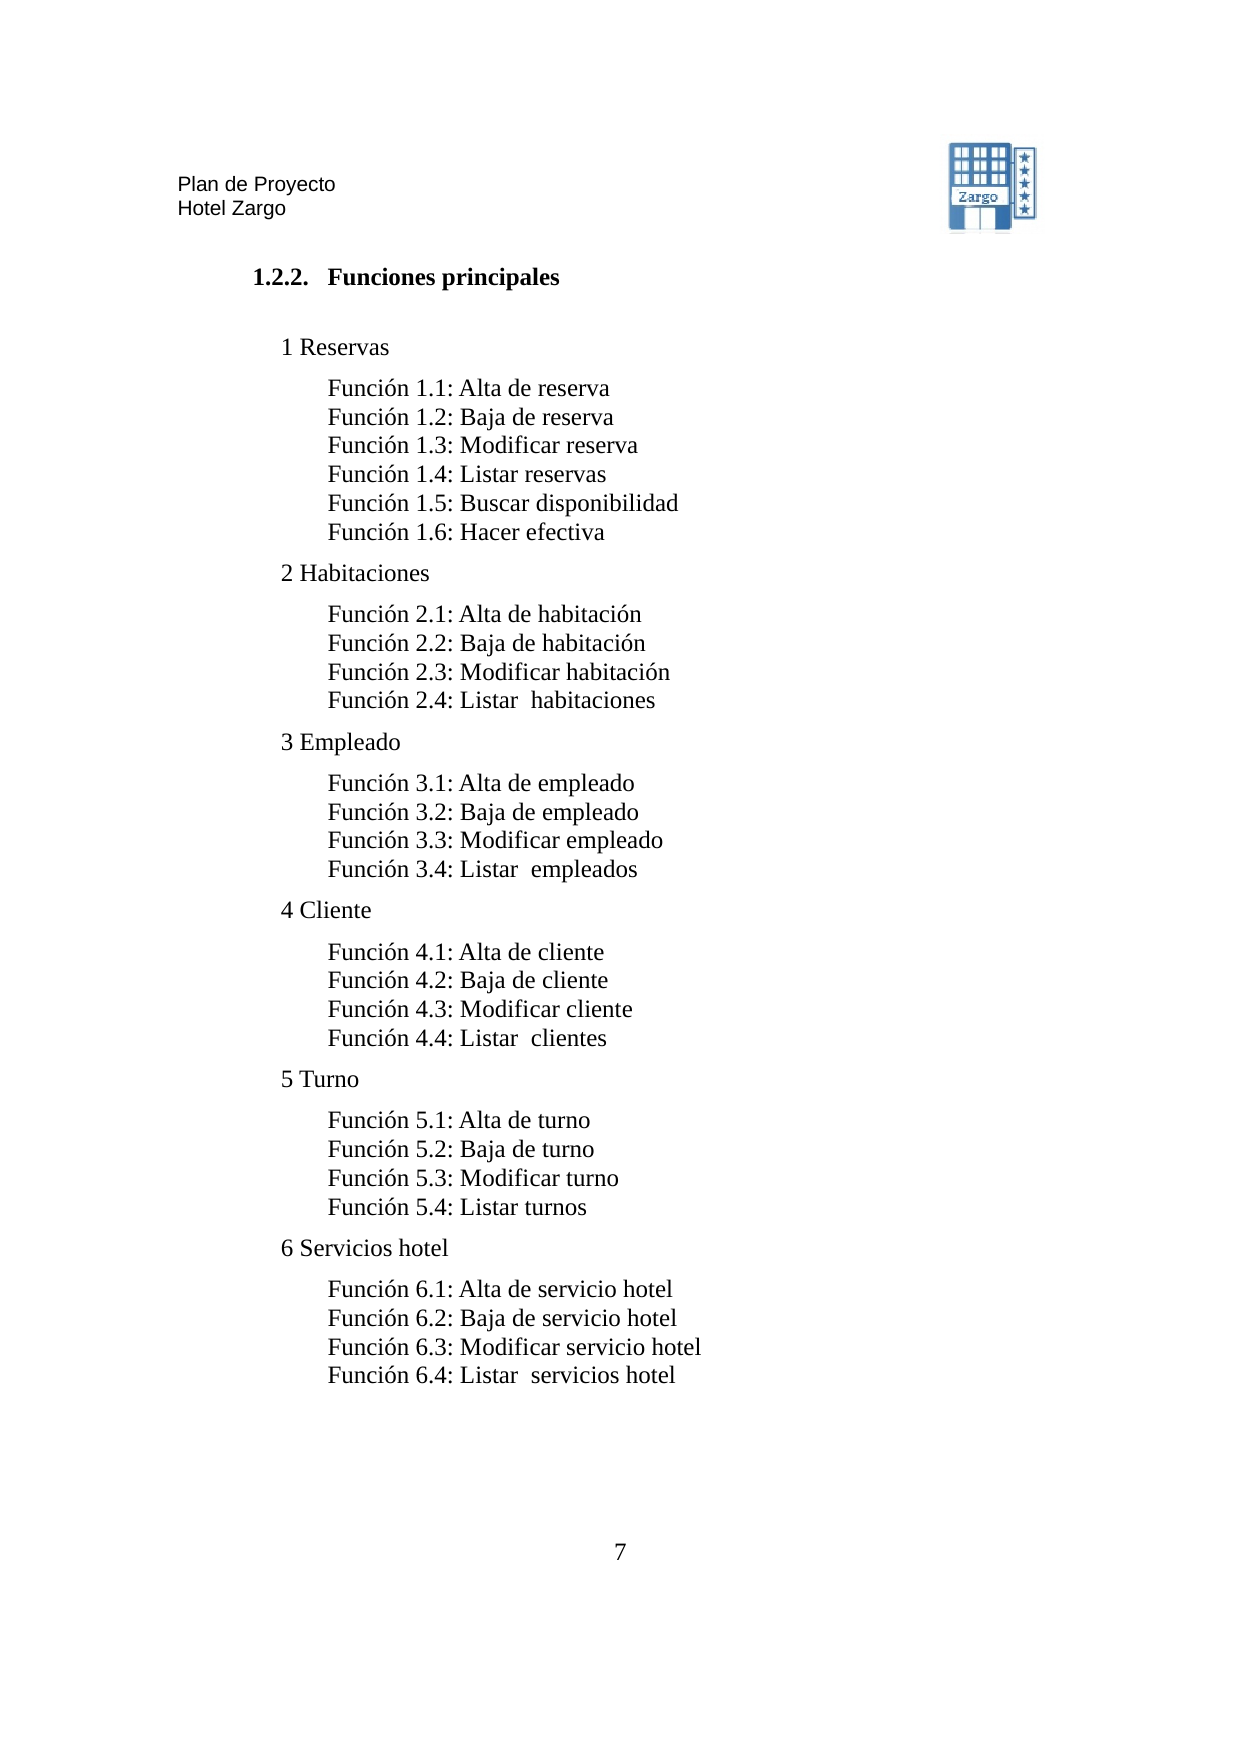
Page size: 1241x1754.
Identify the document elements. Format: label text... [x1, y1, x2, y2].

text Función 6.1: Alta de servicio hotel Función 6.2: Baja de servicio hotel Función 6.3: Modificar servicio hotel Función 6.4: Listar servicios hotel [281, 1274, 1063, 1389]
text 1 Reservas [281, 332, 1063, 360]
text 3 Empleado [281, 727, 1063, 755]
text Función 2.1: Alta de habitación Función 2.2: Baja de habitación Función 2.3: Modificar habitación Función 2.4: Listar habitaciones [281, 599, 1063, 714]
text Función 3.1: Alta de empleado Función 3.2: Baja de empleado Función 3.3: Modificar empleado Función 3.4: Listar empleados [281, 768, 1063, 883]
text 2 Habitaciones [281, 558, 1063, 587]
text Función 5.1: Alta de turno Función 5.2: Baja de turno Función 5.3: Modificar turno Función 5.4: Listar turnos [281, 1105, 1063, 1220]
picture [939, 134, 1045, 234]
text 6 Servicios hotel [281, 1233, 1063, 1262]
text 4 Cliente [281, 895, 1063, 924]
text 5 Turno [281, 1064, 1063, 1093]
subtitle Funciones principales [252, 262, 1063, 290]
text Función 1.1: Alta de reserva Función 1.2: Baja de reserva Función 1.3: Modificar reserva Función 1.4: Listar reservas Función 1.5: Buscar disponibilidad Función 1.6: Hacer efectiva [281, 373, 1063, 545]
text Función 4.1: Alta de cliente Función 4.2: Baja de cliente Función 4.3: Modificar cliente Función 4.4: Listar clientes [281, 937, 1063, 1052]
